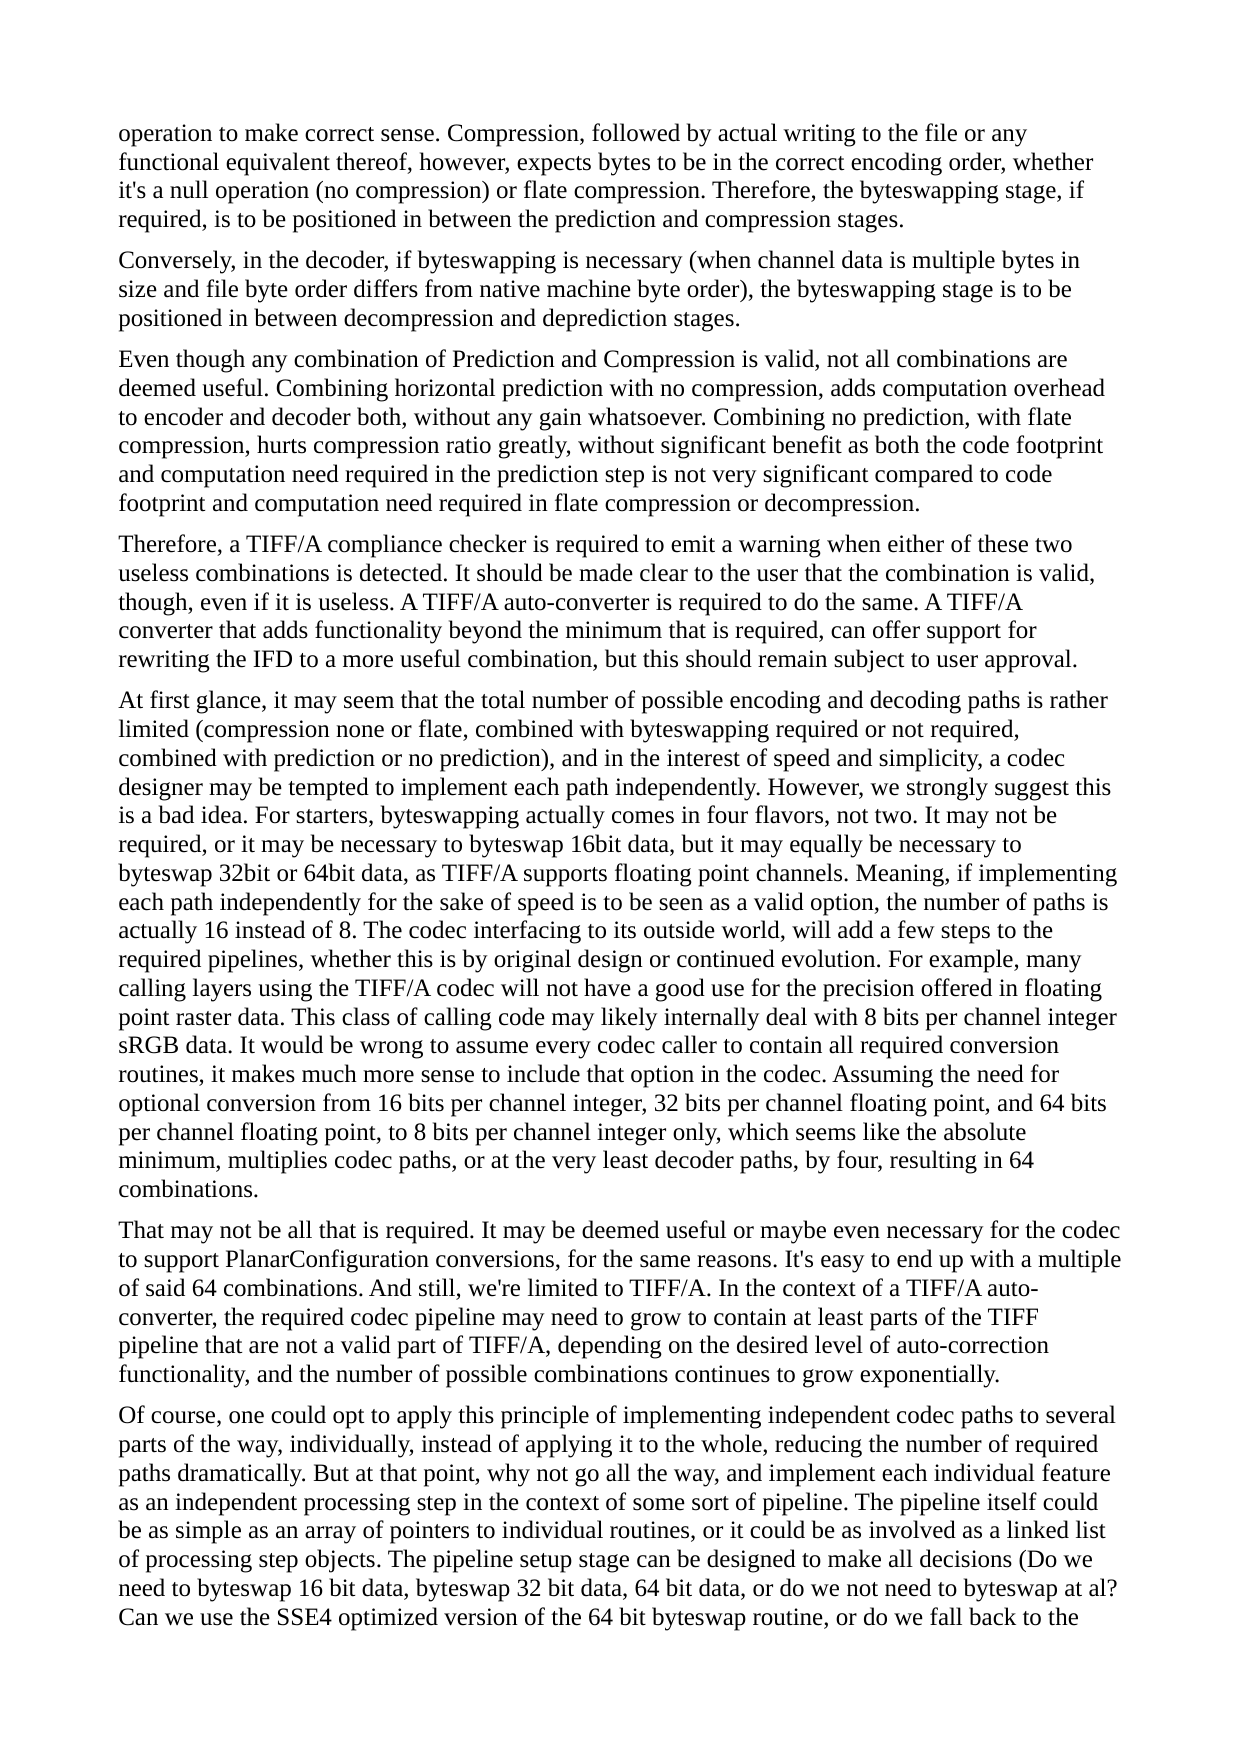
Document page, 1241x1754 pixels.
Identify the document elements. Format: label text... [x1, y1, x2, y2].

text Of course, one could opt to apply this principle of implementing independent codec paths to several parts of the way, individually, instead of applying it to the whole, reducing the number of required paths dramatically. But at that point, why not go all the way, and implement each individual feature as an independent processing step in the context of some sort of pipeline. The pipeline itself could be as simple as an array of pointers to individual routines, or it could be as involved as a linked list of processing step objects. The pipeline setup stage can be designed to make all decisions (Do we need to byteswap 16 bit data, byteswap 32 bit data, 64 bit data, or do we not need to byteswap at al? Can we use the SSE4 optimized version of the 64 bit byteswap routine, or do we fall back to the [118, 1401, 1122, 1631]
text Even though any combination of Prediction and Compression is valid, not all combinations are deemed useful. Combining horizontal prediction with no compression, adds computation overhead to encoder and decoder both, without any gain whatsoever. Combining no prediction, with flate compression, hurts compression ratio greatly, without significant benefit as both the code footprint and computation need required in the prediction step is not very significant compared to code footprint and computation need required in flate compression or decompression. [118, 344, 1122, 517]
text Therefore, a TIFF/A compliance checker is required to emit a warning when either of these two useless combinations is detected. It should be made clear to the user that the combination is valid, though, even if it is useless. A TIFF/A auto-converter is required to do the same. A TIFF/A converter that adds functionality beyond the minimum that is required, can offer support for rewriting the IFD to a more useful combination, but this should remain subject to user approval. [118, 529, 1122, 673]
text operation to make correct sense. Compression, followed by actual writing to the file or any functional equivalent thereof, however, expects bytes to be in the correct encoding order, whether it's a null operation (no compression) or flate compression. Therefore, the byteswapping stage, if required, is to be positioned in between the prediction and compression stages. [118, 118, 1122, 233]
text Conversely, in the decoder, if byteswapping is necessary (when channel data is multiple bytes in size and file byte order differs from native machine byte order), the byteswapping stage is to be positioned in between decompression and deprediction stages. [118, 246, 1122, 332]
text That may not be all that is required. It may be deemed useful or maybe even necessary for the codec to support PlanarConfiguration conversions, for the same reasons. It's easy to end up with a multiple of said 64 combinations. And still, we're limited to TIFF/A. In the context of a TIFF/A auto-converter, the required codec pipeline may need to grow to contain at least parts of the TIFF pipeline that are not a valid part of TIFF/A, depending on the desired level of auto-correction functionality, and the number of possible combinations continues to grow exponentially. [118, 1216, 1122, 1388]
text At first glance, it may seem that the total number of possible encoding and decoding paths is rather limited (compression none or flate, combined with byteswapping required or not required, combined with prediction or no prediction), and in the interest of speed and simplicity, a codec designer may be tempted to implement each path independently. However, we strongly suggest this is a bad idea. For starters, byteswapping actually comes in four flavors, not two. It may not be required, or it may be necessary to byteswap 16bit data, but it may equally be necessary to byteswap 32bit or 64bit data, as TIFF/A supports floating point channels. Meaning, if implementing each path independently for the sake of speed is to be seen as a valid option, the number of paths is actually 16 instead of 8. The codec interfacing to its outside world, will add a few steps to the required pipelines, whether this is by original design or continued evolution. For example, many calling layers using the TIFF/A codec will not have a good use for the precision offered in floating point raster data. This class of calling code may likely internally deal with 8 bits per channel integer sRGB data. It would be wrong to assume every codec caller to contain all required conversion routines, it makes much more sense to include that option in the codec. Assuming the need for optional conversion from 16 bits per channel integer, 32 bits per channel floating point, and 64 bits per channel floating point, to 8 bits per channel integer only, which seems like the absolute minimum, multiplies codec paths, or at the very least decoder paths, by four, resulting in 64 combinations. [118, 686, 1122, 1203]
